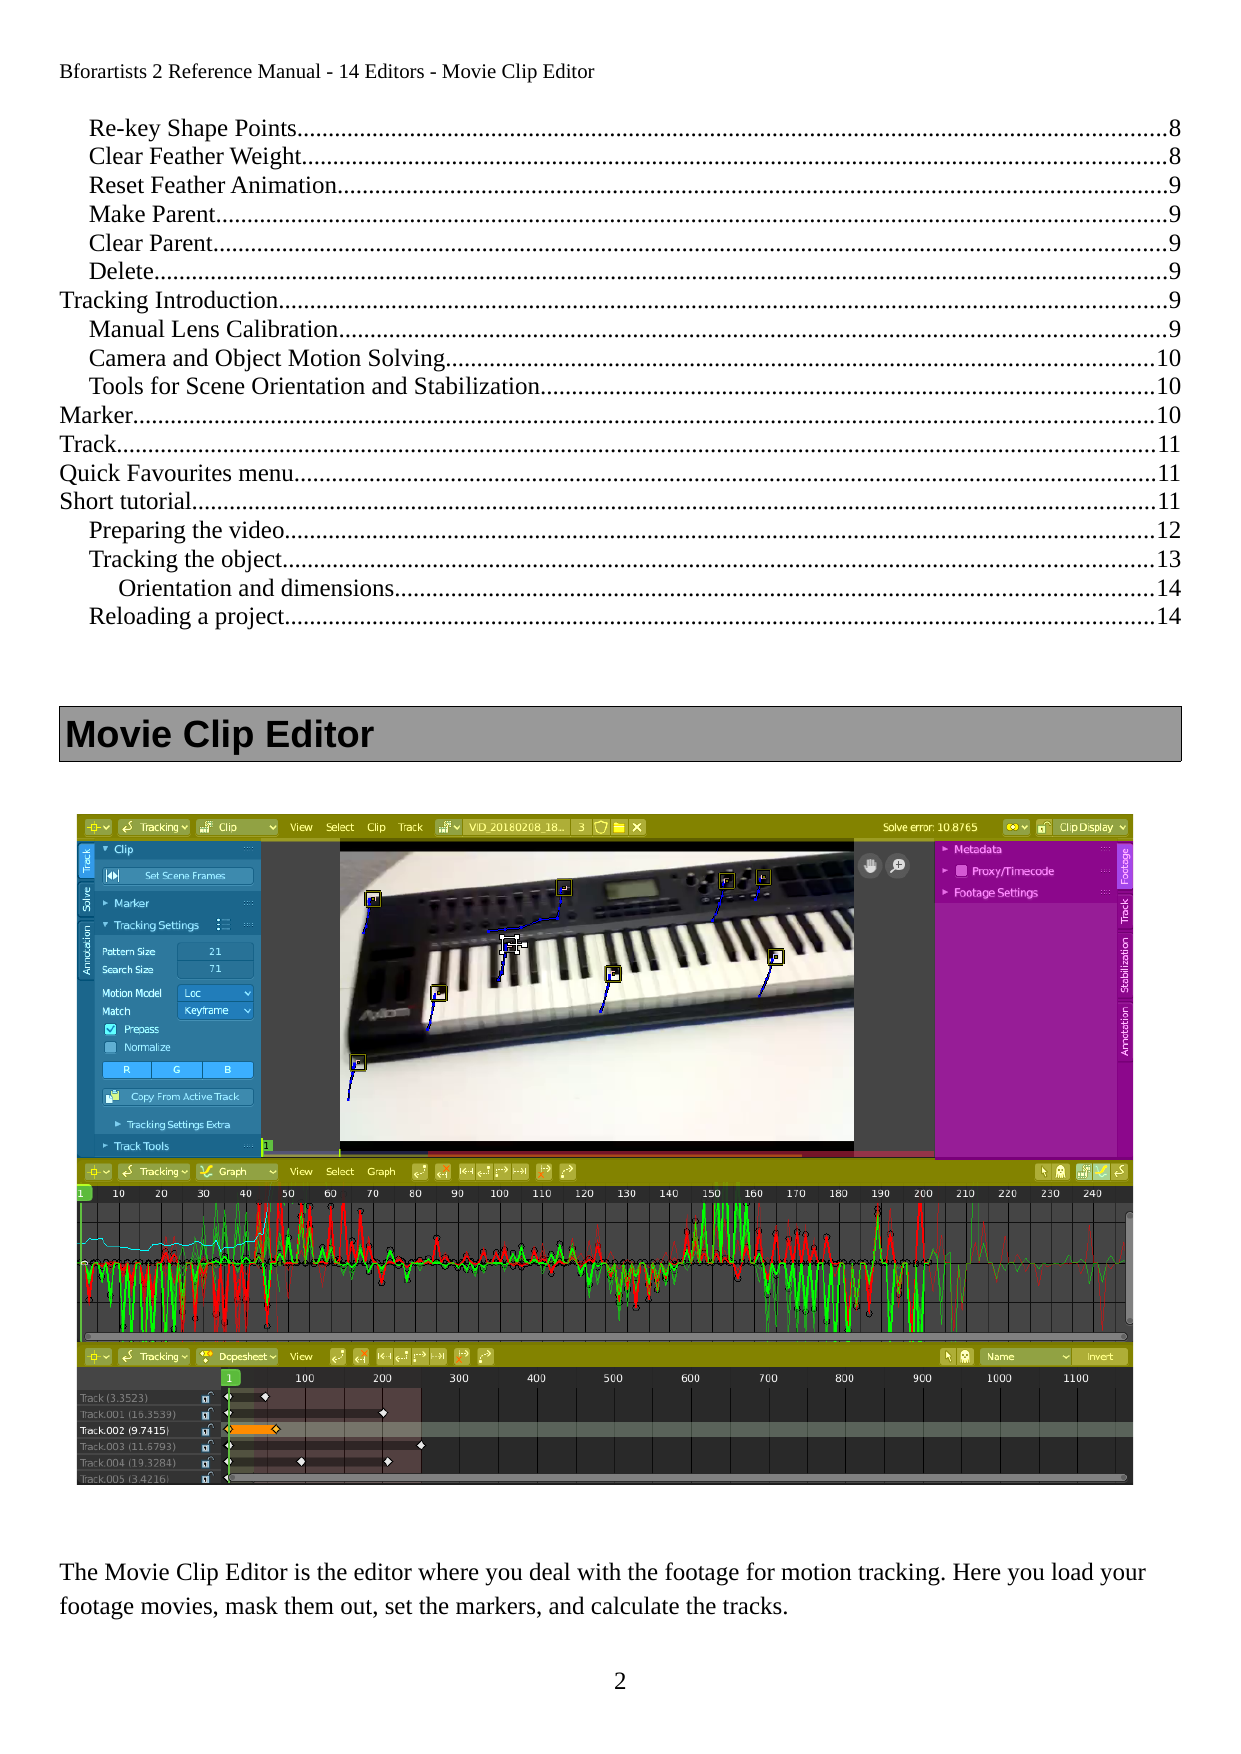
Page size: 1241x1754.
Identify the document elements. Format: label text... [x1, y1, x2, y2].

text Clear Feather Weight 8 [88, 141, 1181, 170]
text Short tutorial 11 [59, 486, 1181, 515]
text Orientation and dimensions 14 [118, 573, 1181, 601]
text Make Parent 9 [88, 199, 1181, 228]
text Delete 9 [88, 256, 1181, 285]
text Reloading a project 14 [88, 601, 1181, 630]
text Track 11 [59, 429, 1181, 458]
text Tools for Scene Orientation and Stabilization 10 [88, 371, 1181, 400]
text Quick Favourites menu 11 [59, 458, 1181, 486]
text Tracking the object 13 [88, 544, 1181, 573]
text Preparing the video 12 [88, 515, 1181, 544]
text The Movie Clip Editor is the editor where you deal with the footage for motion tracking. Here you load your footage movies, mask them out, set the markers, and calculate the tracks. [59, 1557, 1181, 1620]
text Marker 10 [59, 400, 1181, 429]
text Reset Feather Animation 9 [88, 170, 1181, 199]
text Clear Parent 9 [88, 228, 1181, 256]
text Camera and Object Motion Solving 10 [88, 343, 1181, 371]
picture [76, 814, 1134, 1485]
text Tracking Introduction 9 [59, 285, 1181, 314]
text Manual Lens Calibration 9 [88, 314, 1181, 343]
text Re-key Shape Points 8 [88, 113, 1181, 141]
table_header Movie Clip Editor [60, 707, 1181, 761]
